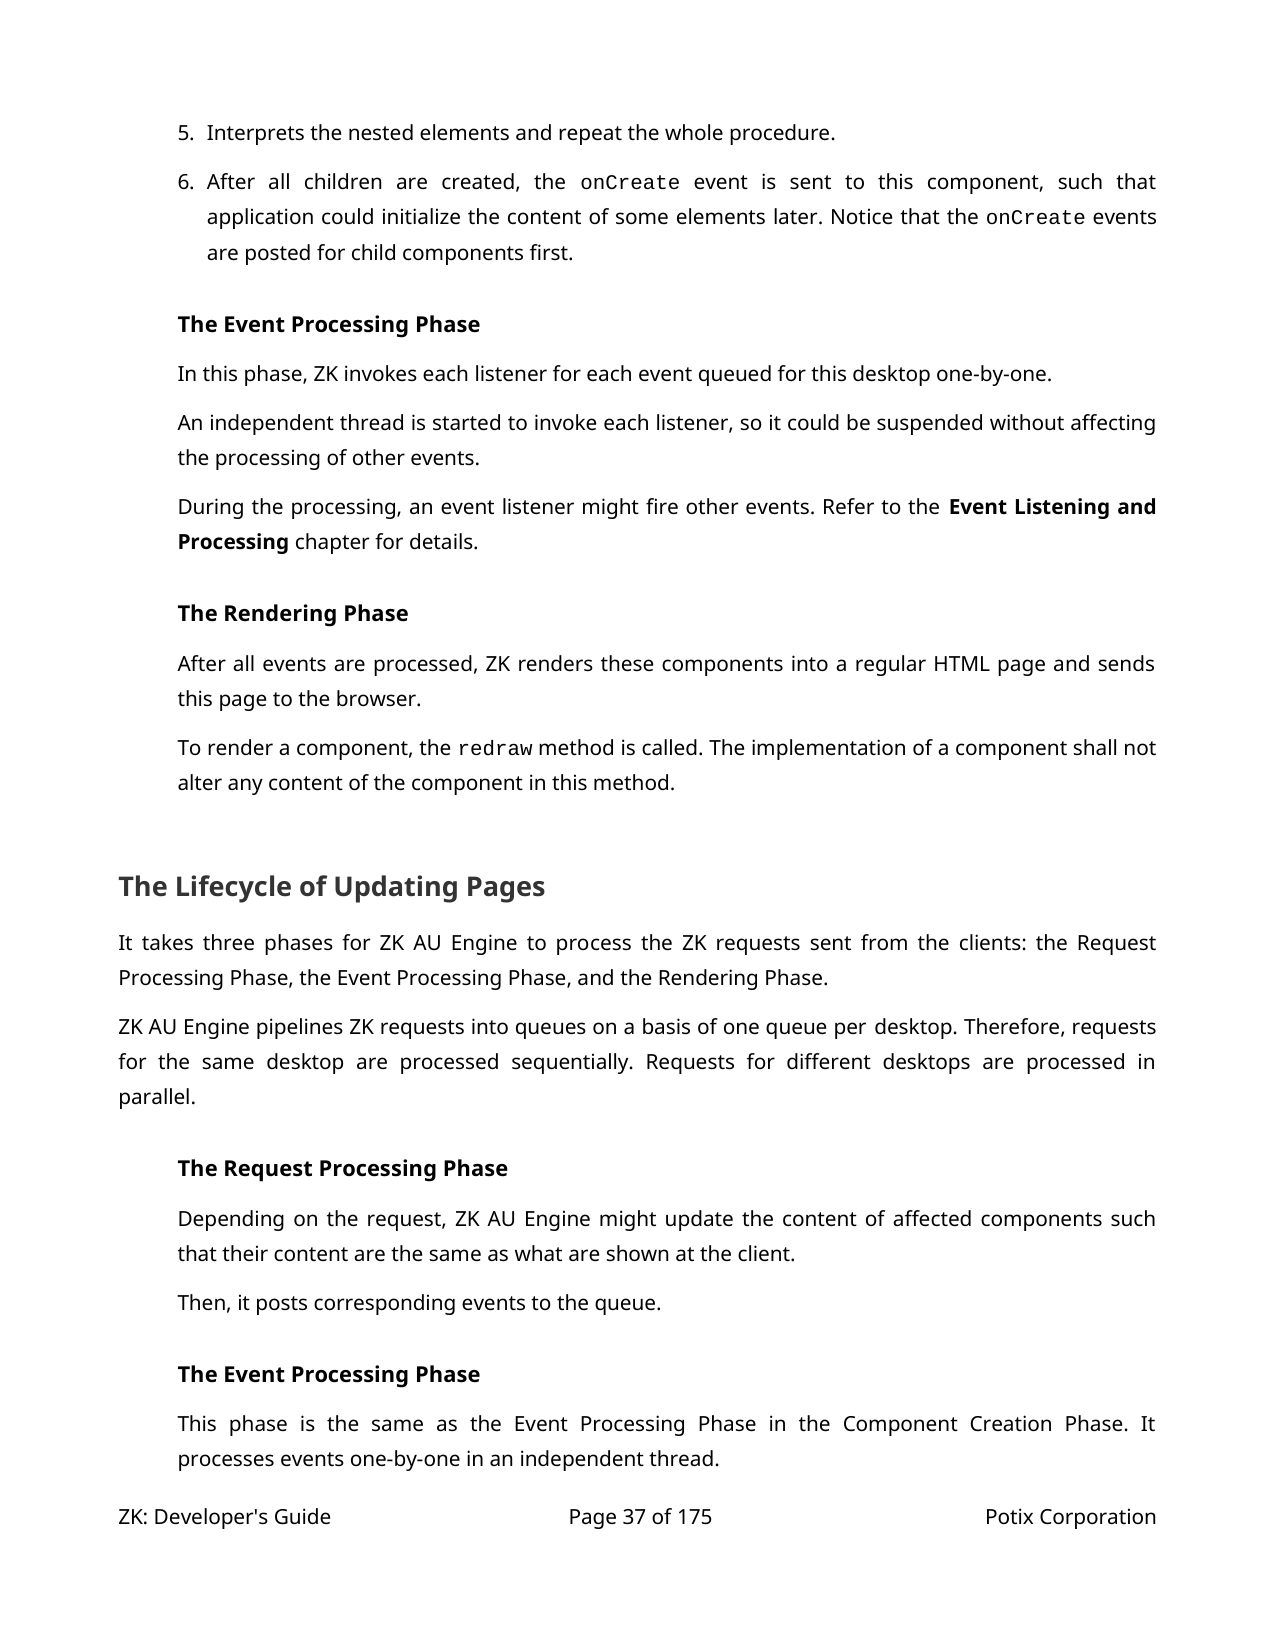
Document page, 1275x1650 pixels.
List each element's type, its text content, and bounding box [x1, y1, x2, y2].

text Depending on the request, ZK AU Engine might update the content of affected components such that their content are the same as what are shown at the client. [177, 1204, 1157, 1267]
text Then, it posts corresponding events to the queue. [177, 1288, 1157, 1316]
subtitle The Rendering Phase [177, 598, 1157, 628]
text To render a component, the redraw method is called. The implementation of a component shall not alter any content of the component in this method. [177, 733, 1157, 797]
list Interprets the nested elements and repeat the whole procedure. [177, 118, 1157, 146]
text It takes three phases for ZK AU Engine to process the ZK requests sent from the clients: the Request Processing Phase, the Event Processing Phase, and the Rendering Phase. [118, 928, 1157, 991]
text ZK AU Engine pipelines ZK requests into queues on a basis of one queue per desktop. Therefore, requests for the same desktop are processed sequentially. Requests for different desktops are processed in parallel. [118, 1012, 1157, 1111]
subtitle The Event Processing Phase [177, 1358, 1157, 1388]
list After all children are created, the onCreate event is sent to this component, such that application could initialize the content of some elements later. Notice that the onCreate events are posted for child components first. [177, 167, 1157, 266]
subtitle The Event Processing Phase [177, 309, 1157, 339]
text In this phase, ZK invokes each listener for each event queued for this desktop one-by-one. [177, 359, 1157, 388]
text An independent thread is started to invoke each listener, so it could be suspended without affecting the processing of other events. [177, 408, 1157, 472]
text After all events are processed, ZK renders these components into a regular HTML page and sends this page to the browser. [177, 649, 1157, 712]
text During the processing, an event listener might fire other events. Refer to the Event Listening and Processing chapter for details. [177, 492, 1157, 556]
text This phase is the same as the Event Processing Phase in the Component Creation Phase. It processes events one-by-one in an independent thread. [177, 1409, 1157, 1473]
subtitle The Request Processing Phase [177, 1153, 1157, 1183]
subtitle The Lifecycle of Updating Pages [118, 867, 1157, 904]
